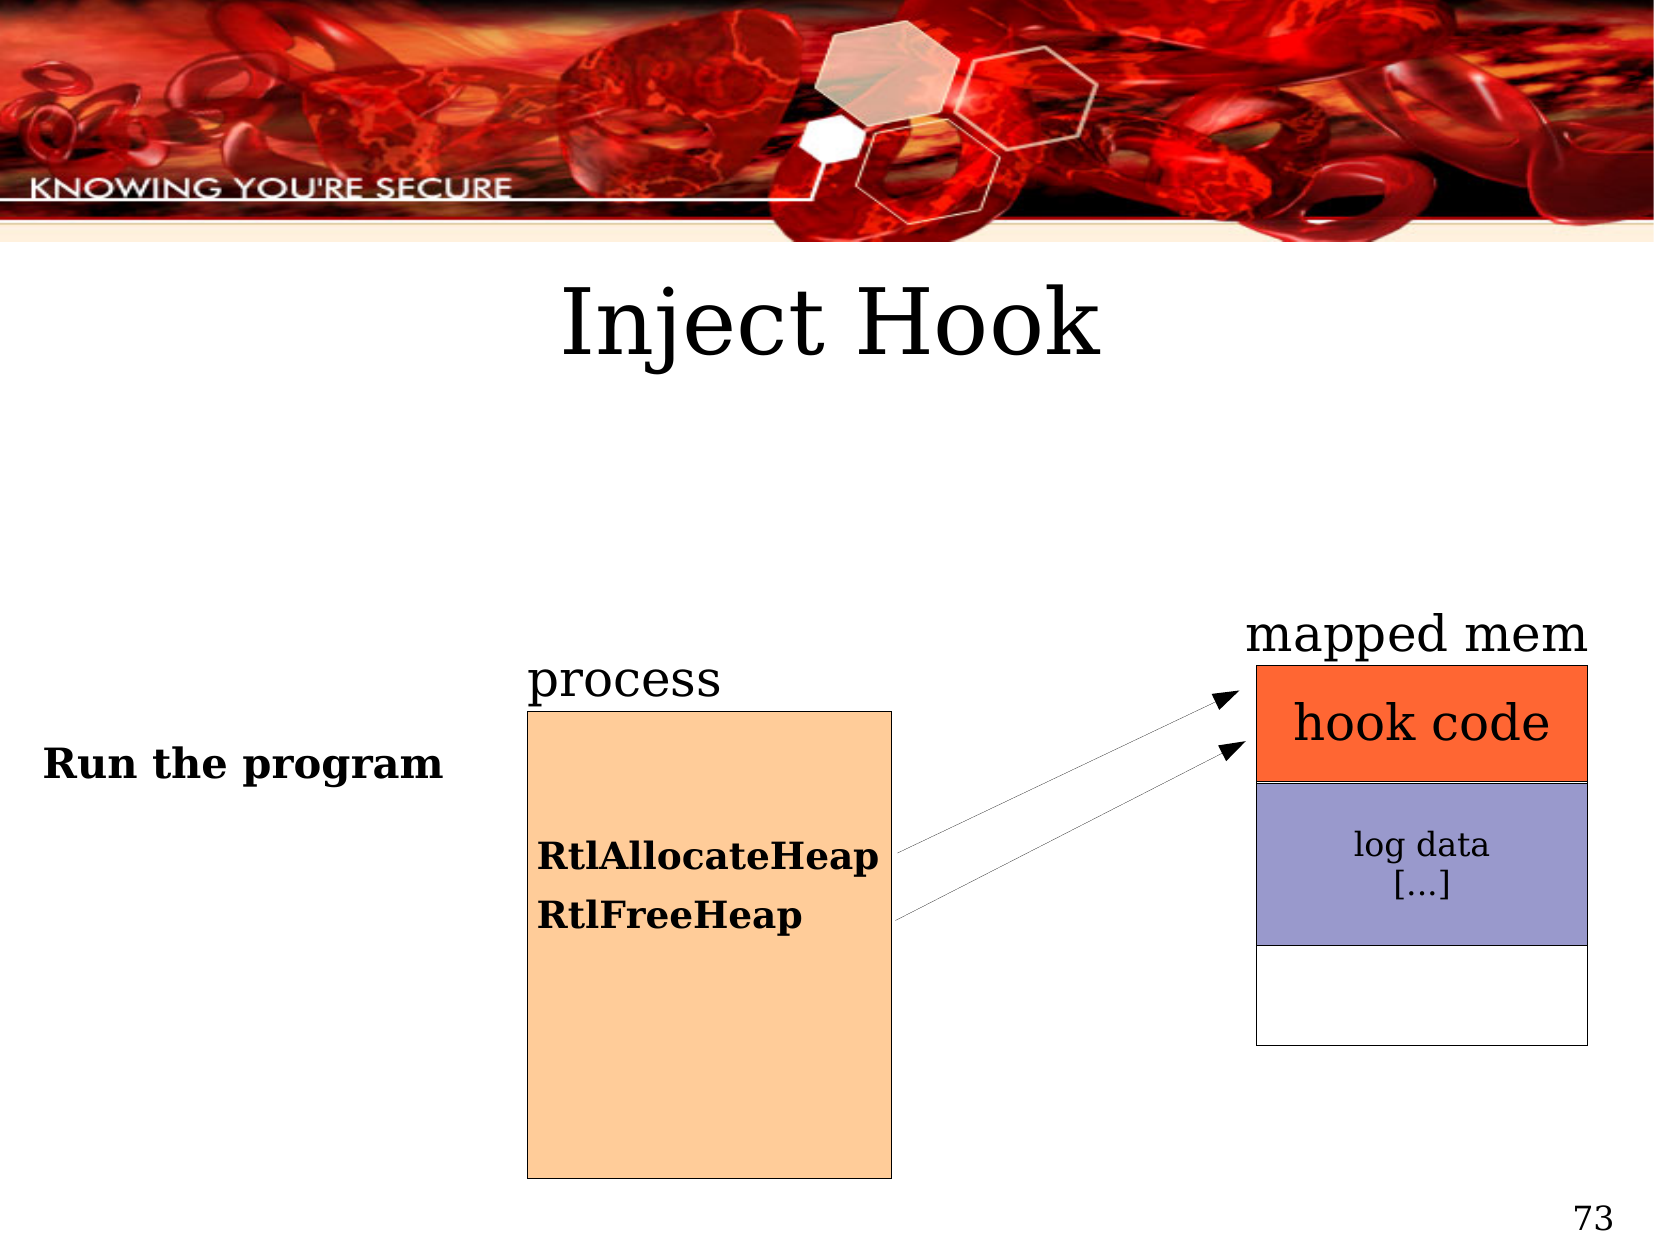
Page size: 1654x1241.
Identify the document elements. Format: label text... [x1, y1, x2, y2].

text_box hook code [1256, 665, 1588, 782]
title Inject Hook [123, 219, 1536, 427]
text_box RtlFreeHeap [536, 893, 886, 938]
text_box log data [...] [1256, 783, 1588, 946]
text_box Run the program [42, 739, 445, 789]
text_box [1168, 707, 1208, 726]
text_box process [527, 649, 723, 708]
picture [0, 0, 1654, 242]
text_box [527, 667, 1208, 1179]
text_box RtlAllocateHeap [536, 834, 886, 879]
text_box mapped mem [1245, 604, 1631, 664]
